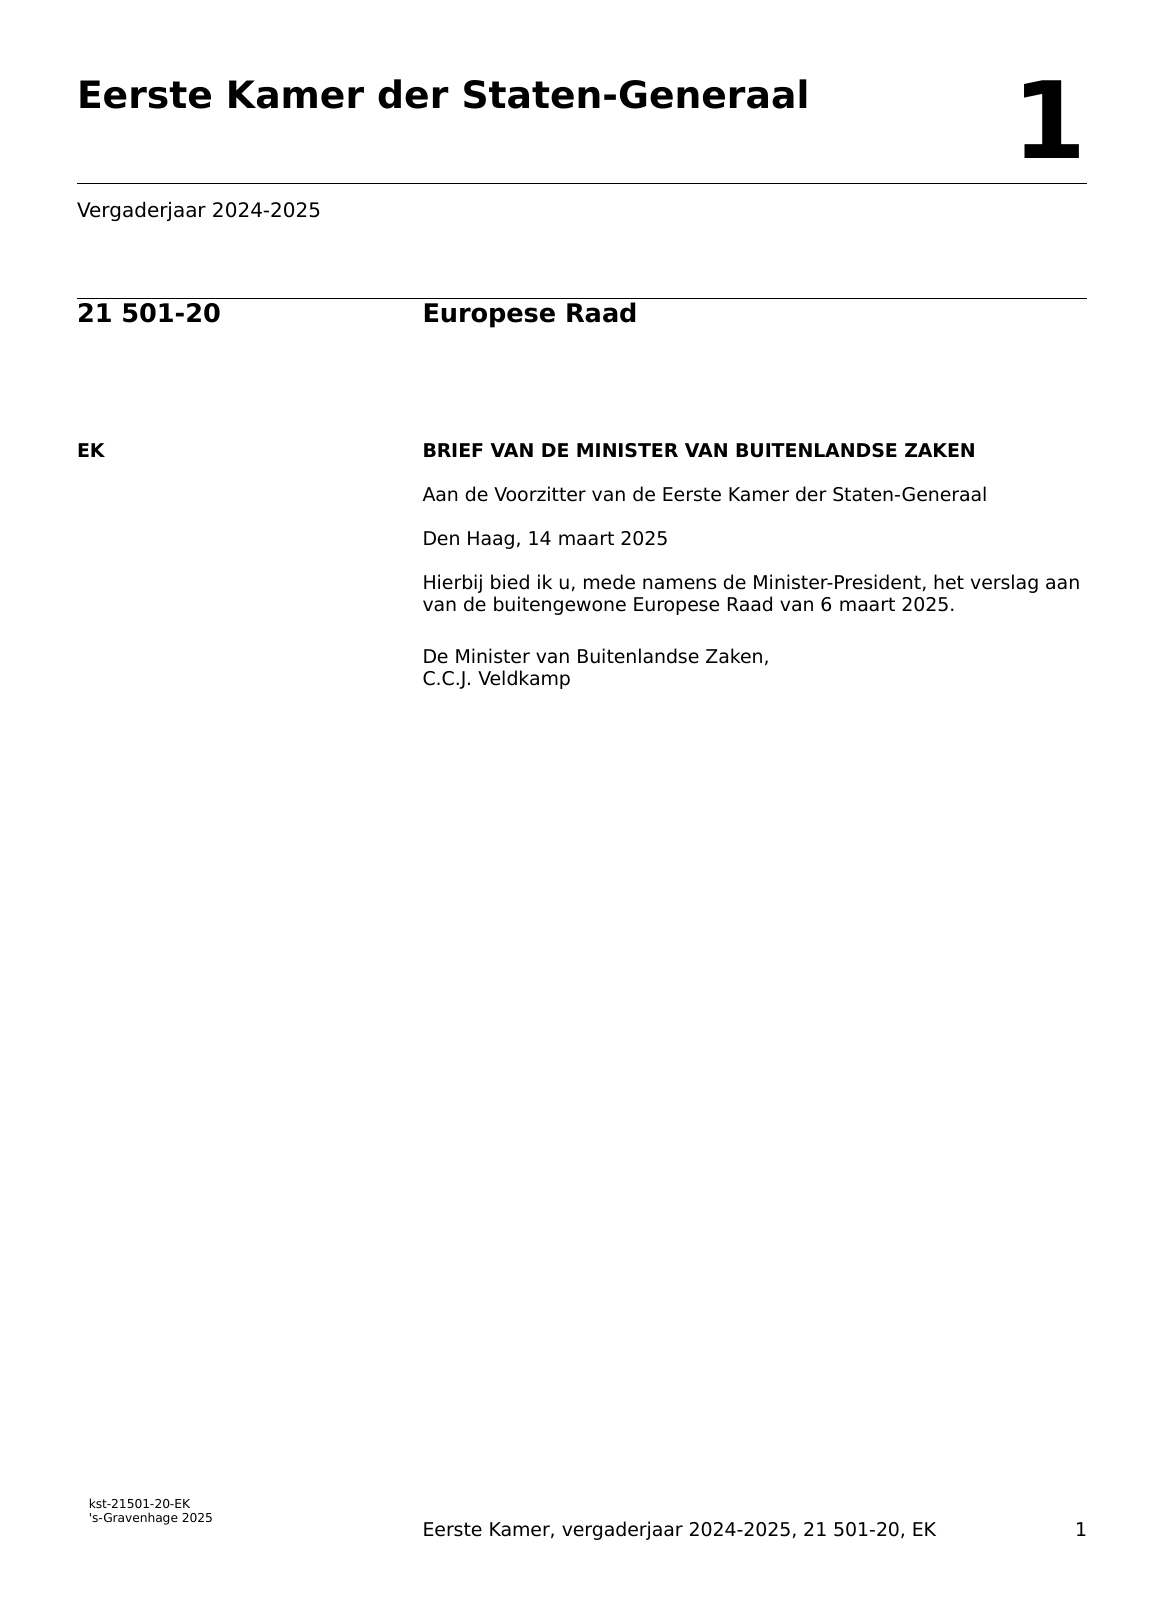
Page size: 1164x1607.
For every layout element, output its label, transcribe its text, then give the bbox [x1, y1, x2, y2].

subtitle EK BRIEF VAN DE MINISTER VAN BUITENLANDSE ZAKEN [77, 440, 1087, 462]
text 's-Gravenhage 2025 [88, 1511, 323, 1525]
text Hierbij bied ik u, mede namens de Minister-President, het verslag aan van de buitengewone Europese Raad van 6 maart 2025. [422, 572, 1087, 616]
subtitle 21 501-20 Europese Raad [77, 299, 1087, 329]
text Den Haag, 14 maart 2025 [422, 528, 1087, 550]
table_header Eerste Kamer der Staten-Generaal [77, 59, 886, 183]
text De Minister van Buitenlandse Zaken, C.C.J. Veldkamp [422, 646, 1087, 690]
table_cell Vergaderjaar 2024-2025 [77, 184, 1087, 298]
text kst-21501-20-EK [88, 1497, 323, 1511]
text Aan de Voorzitter van de Eerste Kamer der Staten-Generaal [422, 484, 1087, 506]
table_header 1 [886, 59, 1087, 183]
